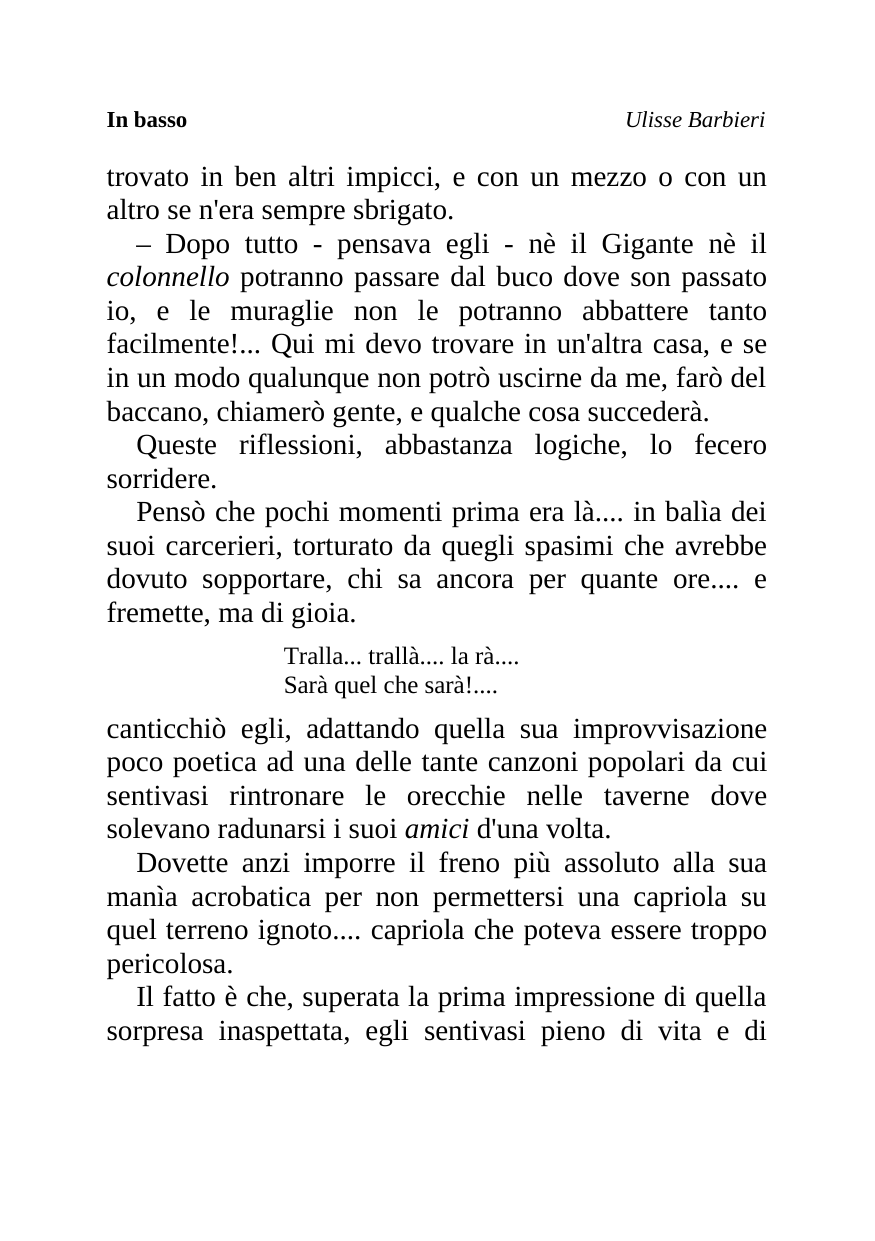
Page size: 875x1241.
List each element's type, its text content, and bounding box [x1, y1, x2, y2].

text Pensò che pochi momenti prima era là.... in balìa dei suoi carcerieri, torturato da quegli spasimi che avrebbe dovuto sopportare, chi sa ancora per quante ore.... e fremette, ma di gioia. [106, 494, 768, 628]
text Dovette anzi imporre il freno più assoluto alla sua manìa acrobatica per non permettersi una capriola su quel terreno ignoto.... capriola che poteva essere troppo pericolosa. [106, 845, 768, 979]
text trovato in ben altri impicci, e con un mezzo o con un altro se n'era sempre sbrigato. [106, 159, 768, 226]
text – Dopo tutto - pensava egli - nè il Gigante nè il colonnello potranno passare dal buco dove son passato io, e le muraglie non le potranno abbattere tanto facilmente!... Qui mi devo trovare in un'altra casa, e se in un modo qualunque non potrò uscirne da me, farò del baccano, chiamerò gente, e qualche cosa succederà. [106, 226, 768, 427]
text Queste riflessioni, abbastanza logiche, lo fecero sorridere. [106, 427, 768, 494]
text Il fatto è che, superata la prima impressione di quella sorpresa inaspettata, egli sentivasi pieno di vita e di [106, 979, 768, 1046]
text canticchiò egli, adattando quella sua improvvisazione poco poetica ad una delle tante canzoni popolari da cui sentivasi rintronare le orecchie nelle taverne dove solevano radunarsi i suoi amici d'una volta. [106, 711, 768, 845]
text Tralla... trallà.... la rà.... Sarà quel che sarà!.... [283, 641, 768, 698]
